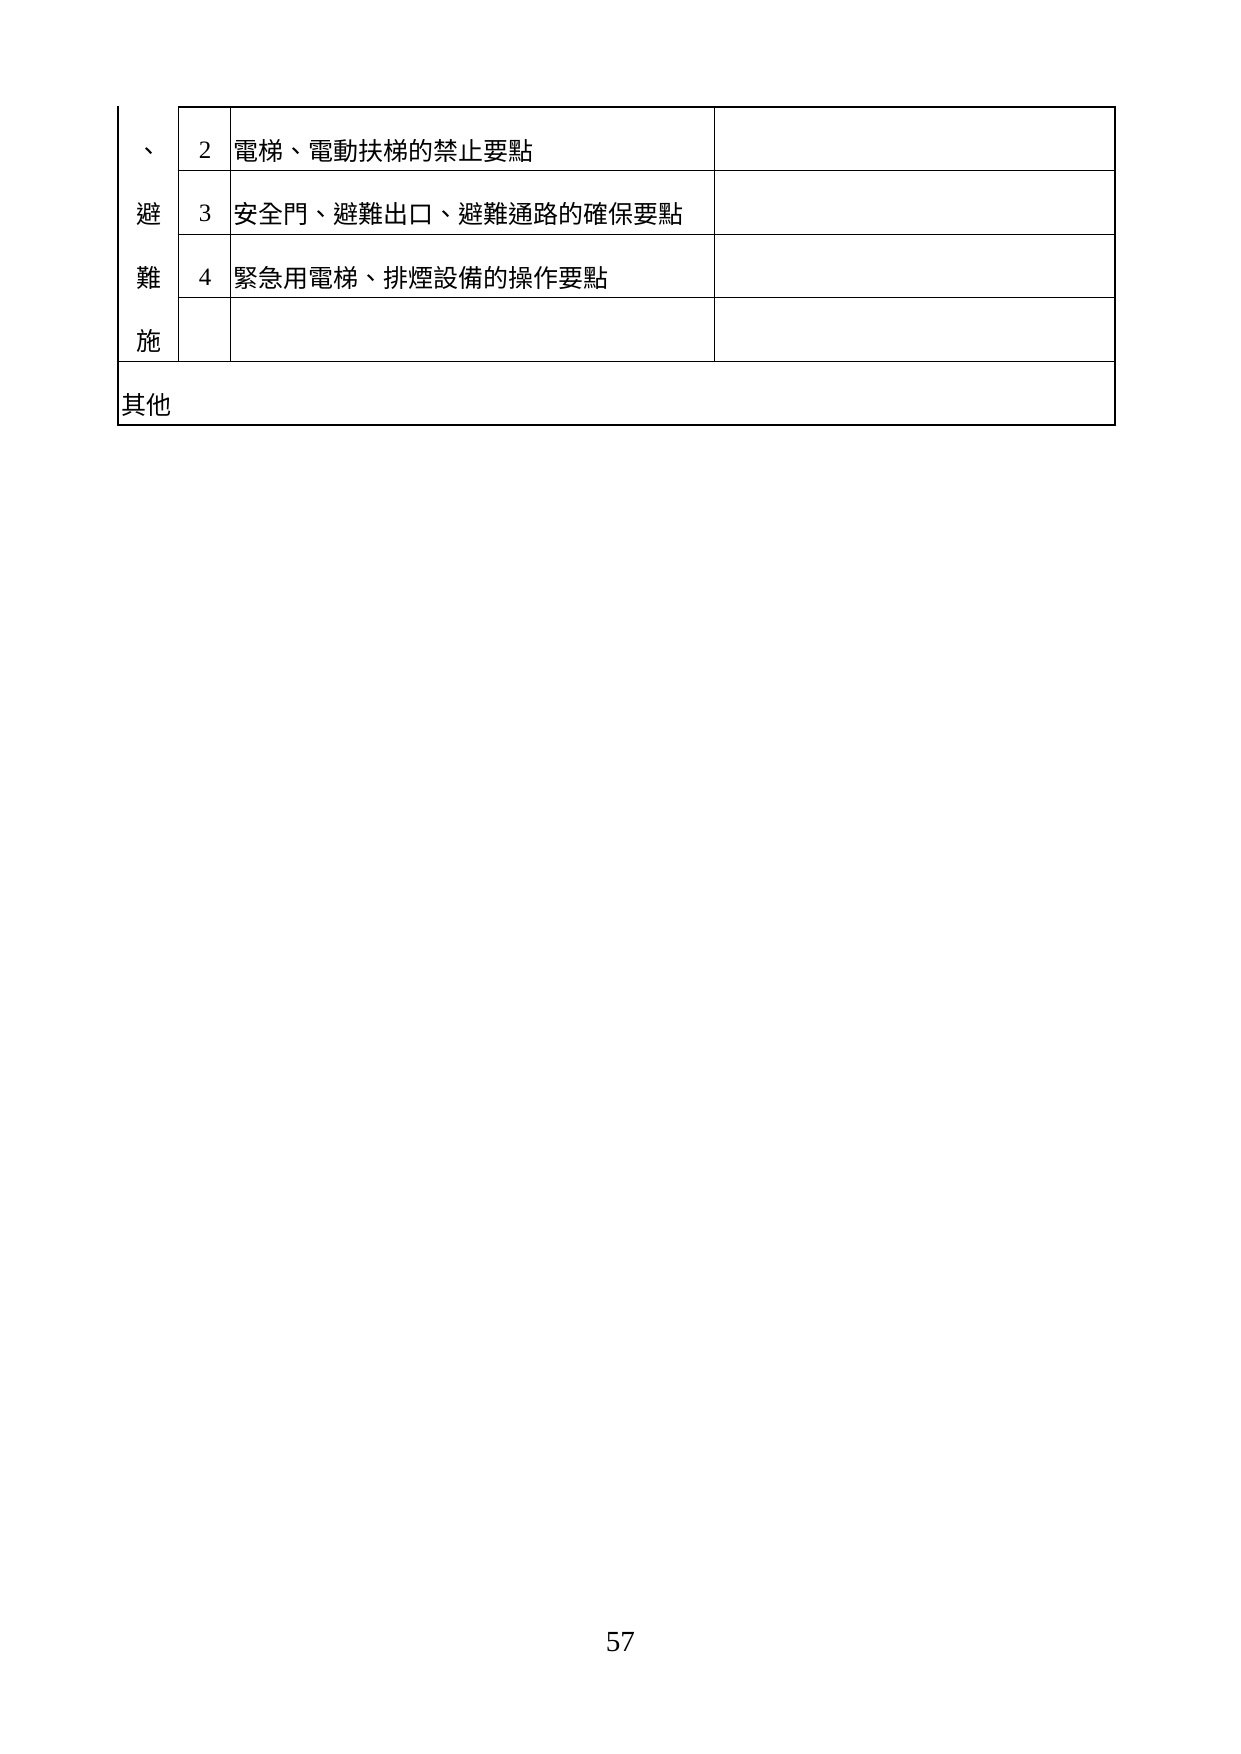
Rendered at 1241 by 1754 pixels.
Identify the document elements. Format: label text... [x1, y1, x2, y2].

table_cell [231, 298, 714, 361]
table_cell 電梯、電動扶梯的禁止要點 [231, 108, 714, 170]
table_cell 2 [179, 108, 230, 170]
table_cell [179, 298, 230, 361]
table_cell 施 [119, 297, 178, 361]
table_cell 、 [119, 106, 178, 170]
table_cell 避 [119, 170, 178, 233]
table_cell 4 [179, 235, 230, 297]
table_cell [715, 298, 1114, 361]
table_cell [715, 108, 1114, 170]
table_cell 其他 [119, 362, 1114, 424]
table_cell 難 [119, 234, 178, 297]
table_cell [715, 171, 1114, 233]
table_cell 3 [179, 171, 230, 233]
table_cell 安全門、避難出口、避難通路的確保要點 [231, 171, 714, 233]
table_cell 緊急用電梯、排煙設備的操作要點 [231, 235, 714, 297]
table_cell [715, 235, 1114, 297]
